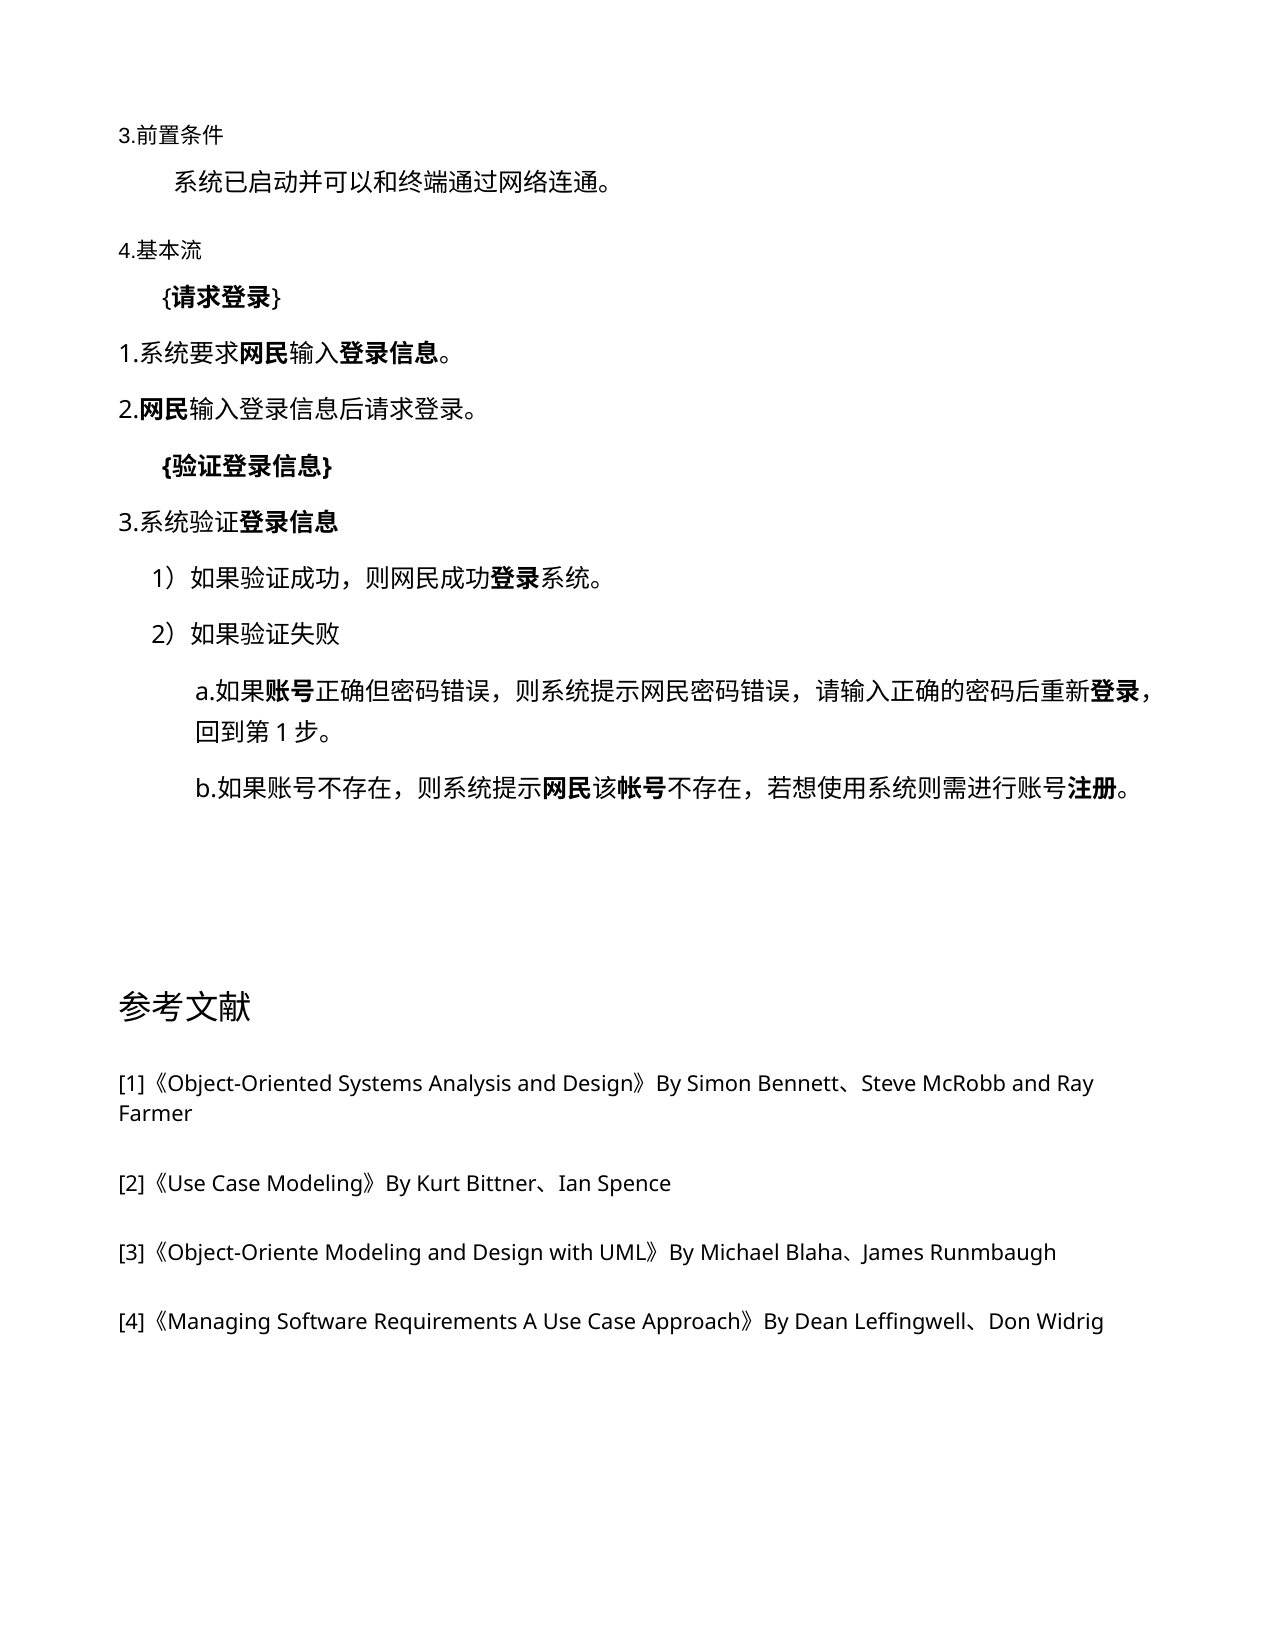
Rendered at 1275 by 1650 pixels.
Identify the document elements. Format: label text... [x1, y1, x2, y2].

text [1]《Object-Oriented Systems Analysis and Design》By Simon Bennett、Steve McRobb and Ray Farmer [118, 1066, 1157, 1128]
text 3.系统验证登录信息 [118, 502, 1157, 538]
text 2.网民输入登录信息后请求登录。 [118, 390, 1157, 426]
text 1）如果验证成功，则网民成功登录系统。 [151, 558, 1157, 595]
text [4]《Managing Software Requirements A Use Case Approach》By Dean Leffingwell、Don Widrig [118, 1304, 1157, 1336]
text a.如果账号正确但密码错误，则系统提示网民密码错误，请输入正确的密码后重新登录，回到第1步。 [195, 671, 1157, 749]
text 系统已启动并可以和终端通过网络连通。 [118, 162, 1157, 198]
text [2]《Use Case Modeling》By Kurt Bittner、Ian Spence [118, 1166, 1157, 1197]
text [3]《Object-Oriente Modeling and Design with UML》By Michael Blaha、James Runmbaugh [118, 1235, 1157, 1267]
text {请求登录} [118, 277, 1157, 313]
subtitle 3.前置条件 [118, 118, 1157, 150]
subtitle 4.基本流 [118, 233, 1157, 265]
text 1.系统要求网民输入登录信息。 [118, 333, 1157, 370]
subtitle 参考文献 [118, 981, 1157, 1029]
text b.如果账号不存在，则系统提示网民该帐号不存在，若想使用系统则需进行账号注册。 [195, 769, 1157, 805]
text {验证登录信息} [118, 446, 1157, 482]
text 2）如果验证失败 [151, 615, 1157, 651]
